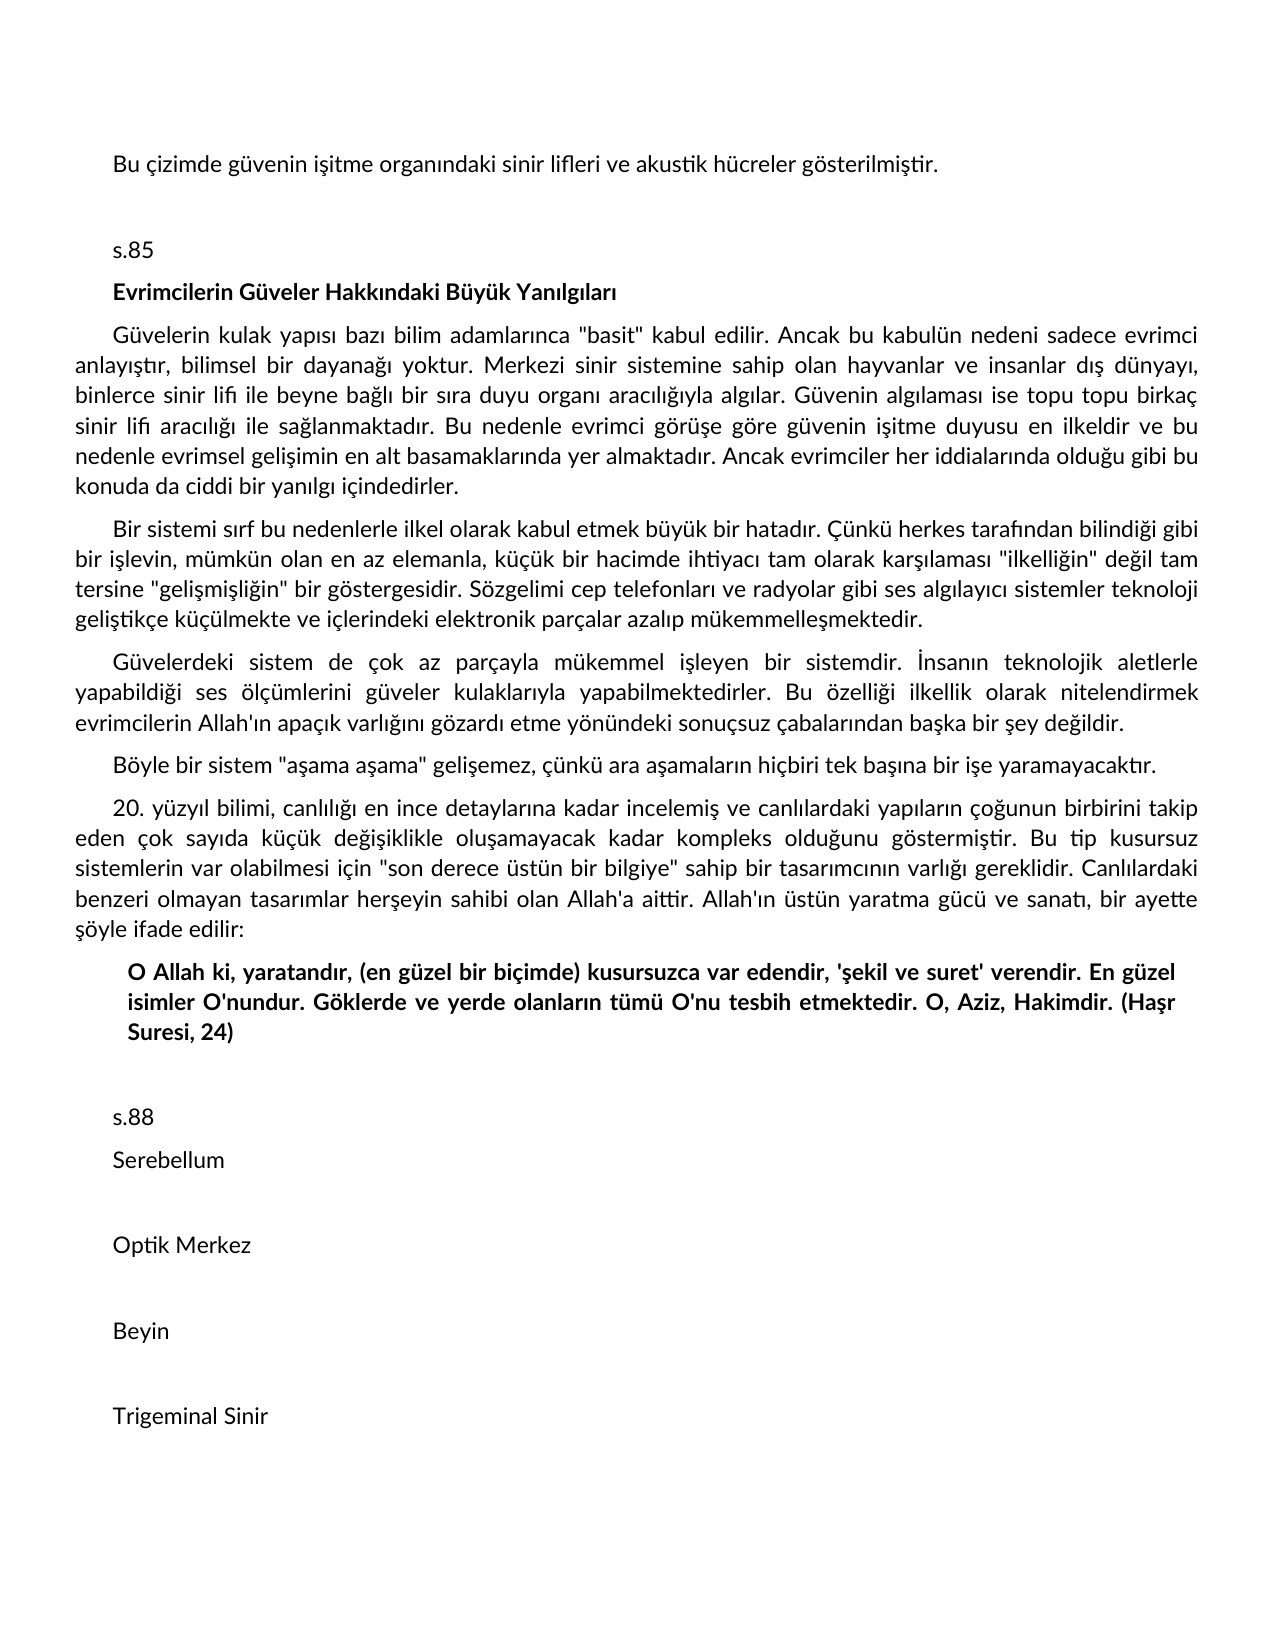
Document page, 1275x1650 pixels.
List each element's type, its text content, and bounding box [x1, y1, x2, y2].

text Güvelerin kulak yapısı bazı bilim adamlarınca "basit" kabul edilir. Ancak bu kabulün nedeni sadece evrimci anlayıştır, bilimsel bir dayanağı yoktur. Merkezi sinir sistemine sahip olan hayvanlar ve insanlar dış dünyayı, binlerce sinir lifi ile beyne bağlı bir sıra duyu organı aracılığıyla algılar. Güvenin algılaması ise topu topu birkaç sinir lifi aracılığı ile sağlanmaktadır. Bu nedenle evrimci görüşe göre güvenin işitme duyusu en ilkeldir ve bu nedenle evrimsel gelişimin en alt basamaklarında yer almaktadır. Ancak evrimciler her iddialarında olduğu gibi bu konuda da ciddi bir yanılgı içindedirler. [75, 321, 1200, 499]
text Güvelerdeki sistem de çok az parçayla mükemmel işleyen bir sistemdir. İnsanın teknolojik aletlerle yapabildiği ses ölçümlerini güveler kulaklarıyla yapabilmektedirler. Bu özelliği ilkellik olarak nitelendirmek evrimcilerin Allah'ın apaçık varlığını gözardı etme yönündeki sonuçsuz çabalarından başka bir şey değildir. [75, 648, 1200, 736]
text s.85 [75, 235, 1200, 263]
text Böyle bir sistem "aşama aşama" gelişemez, çünkü ara aşamaların hiçbiri tek başına bir işe yaramayacaktır. [75, 751, 1200, 778]
text Trigeminal Sinir [75, 1402, 1200, 1429]
text Bir sistemi sırf bu nedenlerle ilkel olarak kabul etmek büyük bir hatadır. Çünkü herkes tarafından bilindiği gibi bir işlevin, mümkün olan en az elemanla, küçük bir hacimde ihtiyacı tam olarak karşılaması "ilkelliğin" değil tam tersine "gelişmişliğin" bir göstergesidir. Sözgelimi cep telefonları ve radyolar gibi ses algılayıcı sistemler teknoloji geliştikçe küçülmekte ve içlerindeki elektronik parçalar azalıp mükemmelleşmektedir. [75, 514, 1200, 633]
text Bu çizimde güvenin işitme organındaki sinir lifleri ve akustik hücreler gösterilmiştir. [75, 150, 1200, 177]
text 20. yüzyıl bilimi, canlılığı en ince detaylarına kadar incelemiş ve canlılardaki yapıların çoğunun birbirini takip eden çok sayıda küçük değişiklikle oluşamayacak kadar kompleks olduğunu göstermiştir. Bu tip kusursuz sistemlerin var olabilmesi için "son derece üstün bir bilgiye" sahip bir tasarımcının varlığı gereklidir. Canlılardaki benzeri olmayan tasarımlar herşeyin sahibi olan Allah'a aittir. Allah'ın üstün yaratma gücü ve sanatı, bir ayette şöyle ifade edilir: [75, 794, 1200, 942]
text Evrimcilerin Güveler Hakkındaki Büyük Yanılgıları [75, 278, 1200, 306]
text s.88 [75, 1103, 1200, 1131]
text Beyin [75, 1317, 1200, 1344]
text O Allah ki, yaratandır, (en güzel bir biçimde) kusursuzca var edendir, 'şekil ve suret' verendir. En güzel isimler O'nundur. Göklerde ve yerde olanların tümü O'nu tesbih etmektedir. O, Aziz, Hakimdir. (Haşr Suresi, 24) [127, 957, 1177, 1045]
text Optik Merkez [75, 1231, 1200, 1259]
text Serebellum [75, 1146, 1200, 1173]
